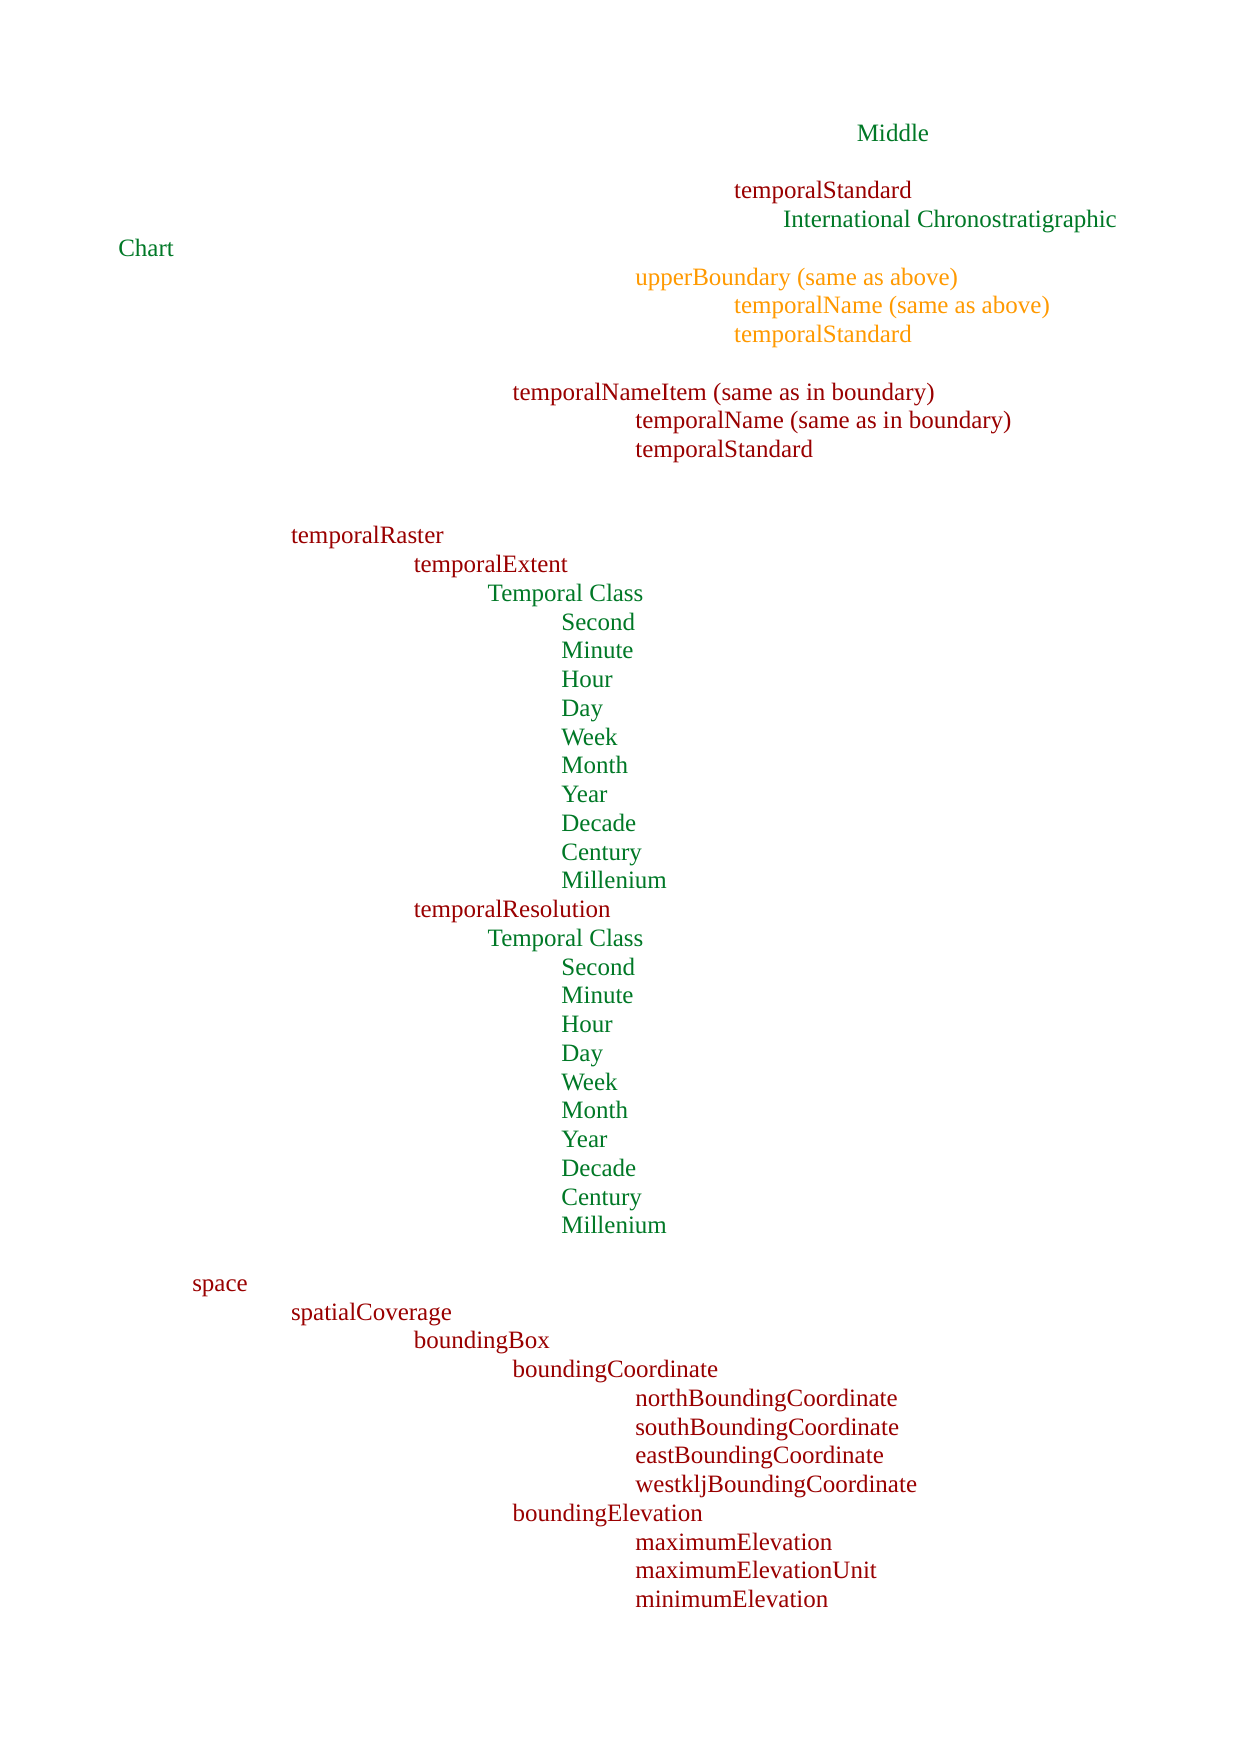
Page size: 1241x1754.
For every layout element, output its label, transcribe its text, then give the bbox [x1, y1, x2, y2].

text temporalStandard [118, 434, 1122, 463]
text Year [118, 1124, 1122, 1153]
text maximumElevation [118, 1527, 1122, 1556]
text Millenium [118, 866, 1122, 894]
text temporalNameItem (same as in boundary) [118, 377, 1122, 406]
text Second [118, 952, 1122, 981]
text temporalName (same as in boundary) [118, 406, 1122, 434]
text Century [118, 837, 1122, 866]
text boundingBox [118, 1326, 1122, 1354]
text Middle [118, 118, 1122, 147]
text Minute [118, 636, 1122, 664]
text northBoundingCoordinate [118, 1383, 1122, 1412]
text Temporal Class [118, 578, 1122, 607]
text Day [118, 1038, 1122, 1067]
text Hour [118, 1009, 1122, 1038]
text boundingElevation [118, 1498, 1122, 1527]
text temporalRaster [118, 521, 1122, 549]
text International Chronostratigraphic Chart [118, 204, 1122, 262]
text Month [118, 751, 1122, 779]
text Millenium [118, 1211, 1122, 1239]
text Temporal Class [118, 923, 1122, 952]
text Month [118, 1096, 1122, 1124]
text temporalStandard [118, 319, 1122, 348]
text Century [118, 1182, 1122, 1211]
text southBoundingCoordinate [118, 1412, 1122, 1441]
text temporalResolution [118, 894, 1122, 923]
text Decade [118, 1153, 1122, 1182]
text spatialCoverage [118, 1297, 1122, 1326]
text westkljBoundingCoordinate [118, 1469, 1122, 1498]
text minimumElevation [118, 1584, 1122, 1613]
text Decade [118, 808, 1122, 837]
text eastBoundingCoordinate [118, 1441, 1122, 1469]
text Second [118, 607, 1122, 636]
text Week [118, 722, 1122, 751]
text maximumElevationUnit [118, 1556, 1122, 1584]
text temporalExtent [118, 549, 1122, 578]
text Week [118, 1067, 1122, 1096]
text Minute [118, 981, 1122, 1009]
text temporalStandard [118, 176, 1122, 204]
text Day [118, 693, 1122, 722]
text boundingCoordinate [118, 1354, 1122, 1383]
text space [118, 1268, 1122, 1297]
text Hour [118, 664, 1122, 693]
text Year [118, 779, 1122, 808]
text upperBoundary (same as above) [118, 262, 1122, 291]
text temporalName (same as above) [118, 291, 1122, 319]
